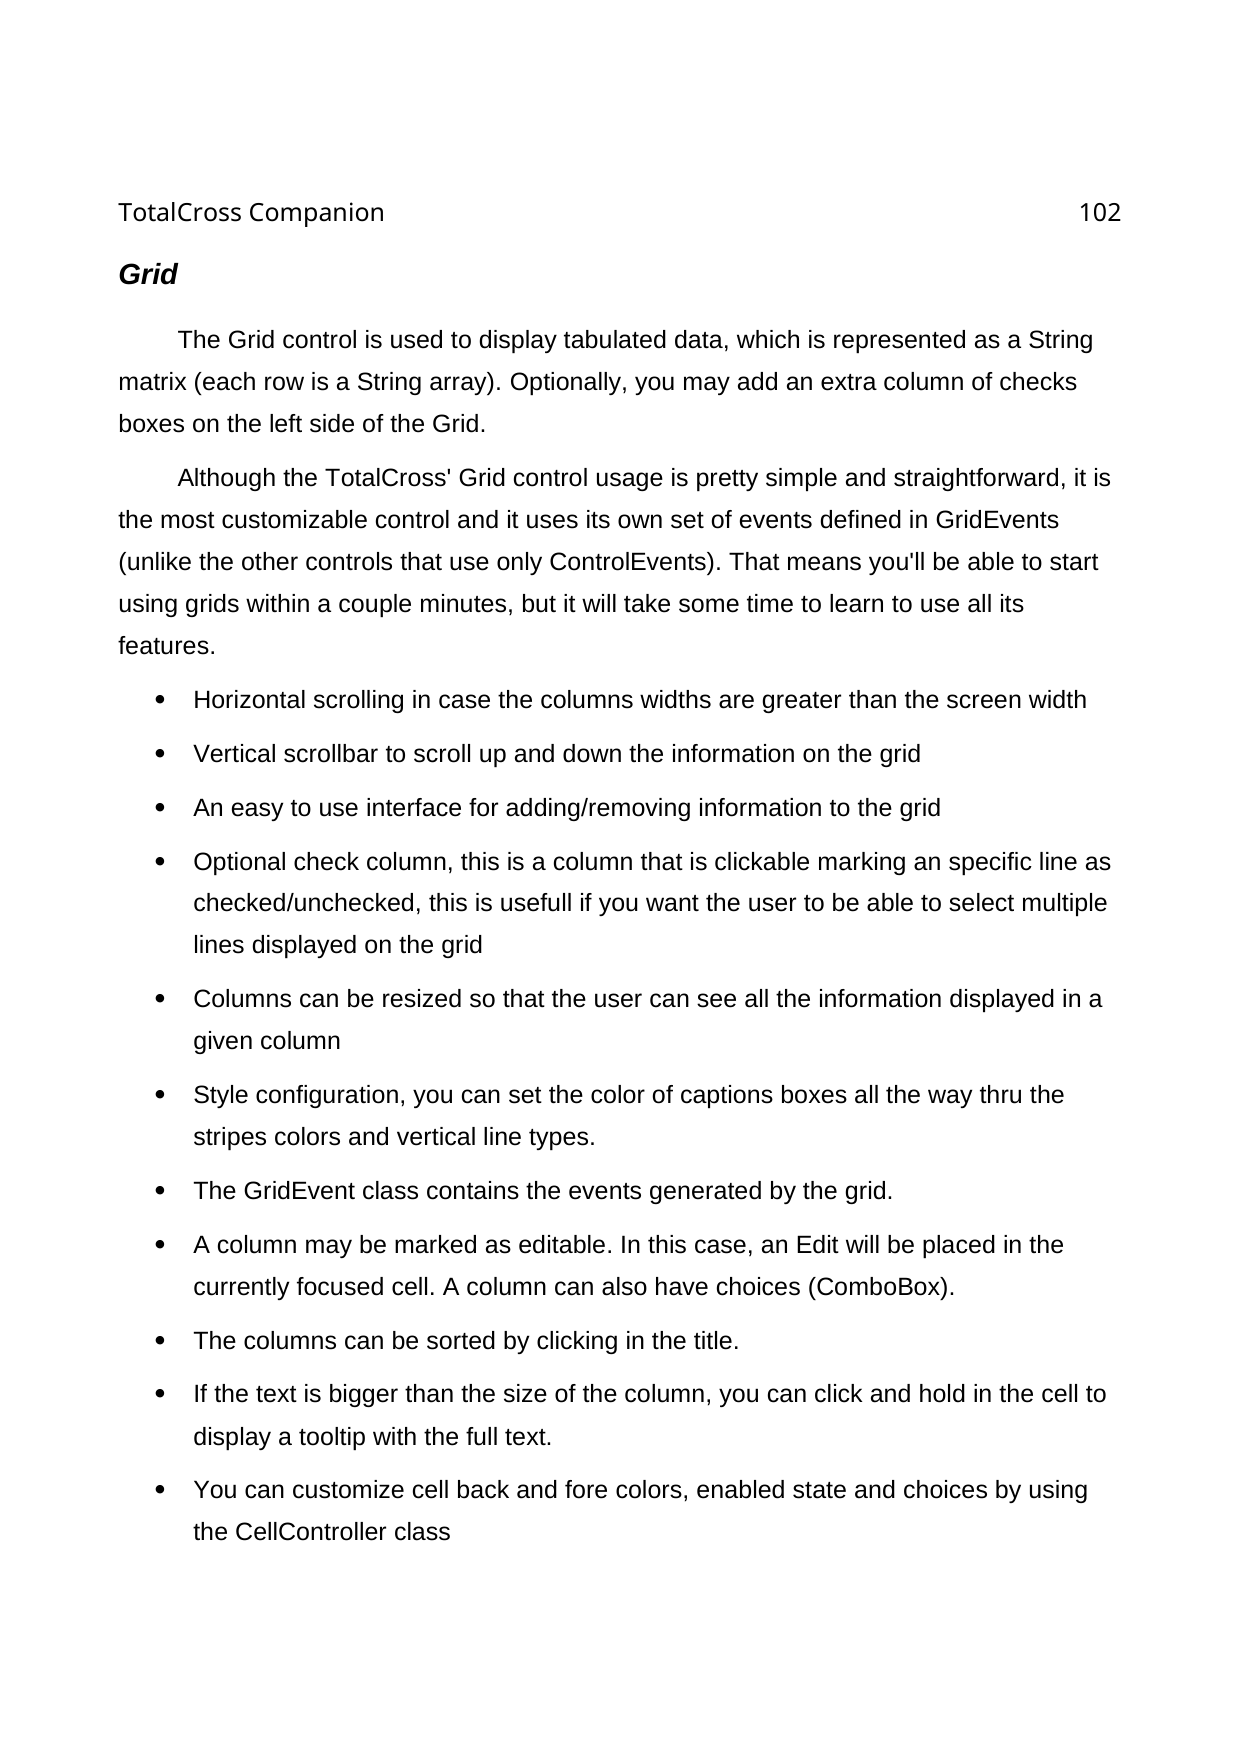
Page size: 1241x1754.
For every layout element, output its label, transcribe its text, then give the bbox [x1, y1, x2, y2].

list Columns can be resized so that the user can see all the information displayed in a given column [156, 985, 1122, 1055]
list Vertical scrollbar to scroll up and down the information on the grid [156, 740, 1122, 768]
list Horizontal scrolling in case the columns widths are greater than the screen width [156, 686, 1122, 714]
list The GridEvent class contains the events generated by the grid. [156, 1177, 1122, 1205]
list You can customize cell back and fore colors, enabled state and choices by using the CellController class [156, 1476, 1122, 1546]
list If the text is bigger than the size of the column, you can click and hold in the cell to display a tooltip with the full text. [156, 1380, 1122, 1450]
list An easy to use interface for adding/removing information to the grid [156, 793, 1122, 822]
list The columns can be sorted by clicking in the title. [156, 1327, 1122, 1354]
list Style configuration, you can set the color of captions boxes all the way thru the stripes colors and vertical line types. [156, 1081, 1122, 1151]
subtitle Grid [118, 258, 1122, 291]
list Optional check column, this is a column that is clickable marking an specific line as checked/unchecked, this is usefull if you want the user to be able to select multiple lines displayed on the grid [156, 847, 1122, 959]
text Although the TotalCross' Grid control usage is pretty simple and straightforward, it is the most customizable control and it uses its own set of events defined in GridEvents (unlike the other controls that use only ControlEvents). That means you'll be able to start using grids within a couple minutes, but it will take some time to learn to use all its features. [118, 464, 1122, 660]
list A column may be marked as editable. In this case, an Edit will be placed in the currently focused cell. A column can also have choices (ComboBox). [156, 1231, 1122, 1301]
text The Grid control is used to display tabulated data, which is represented as a String matrix (each row is a String array). Optionally, you may add an extra column of checks boxes on the left side of the Grid. [118, 326, 1122, 438]
